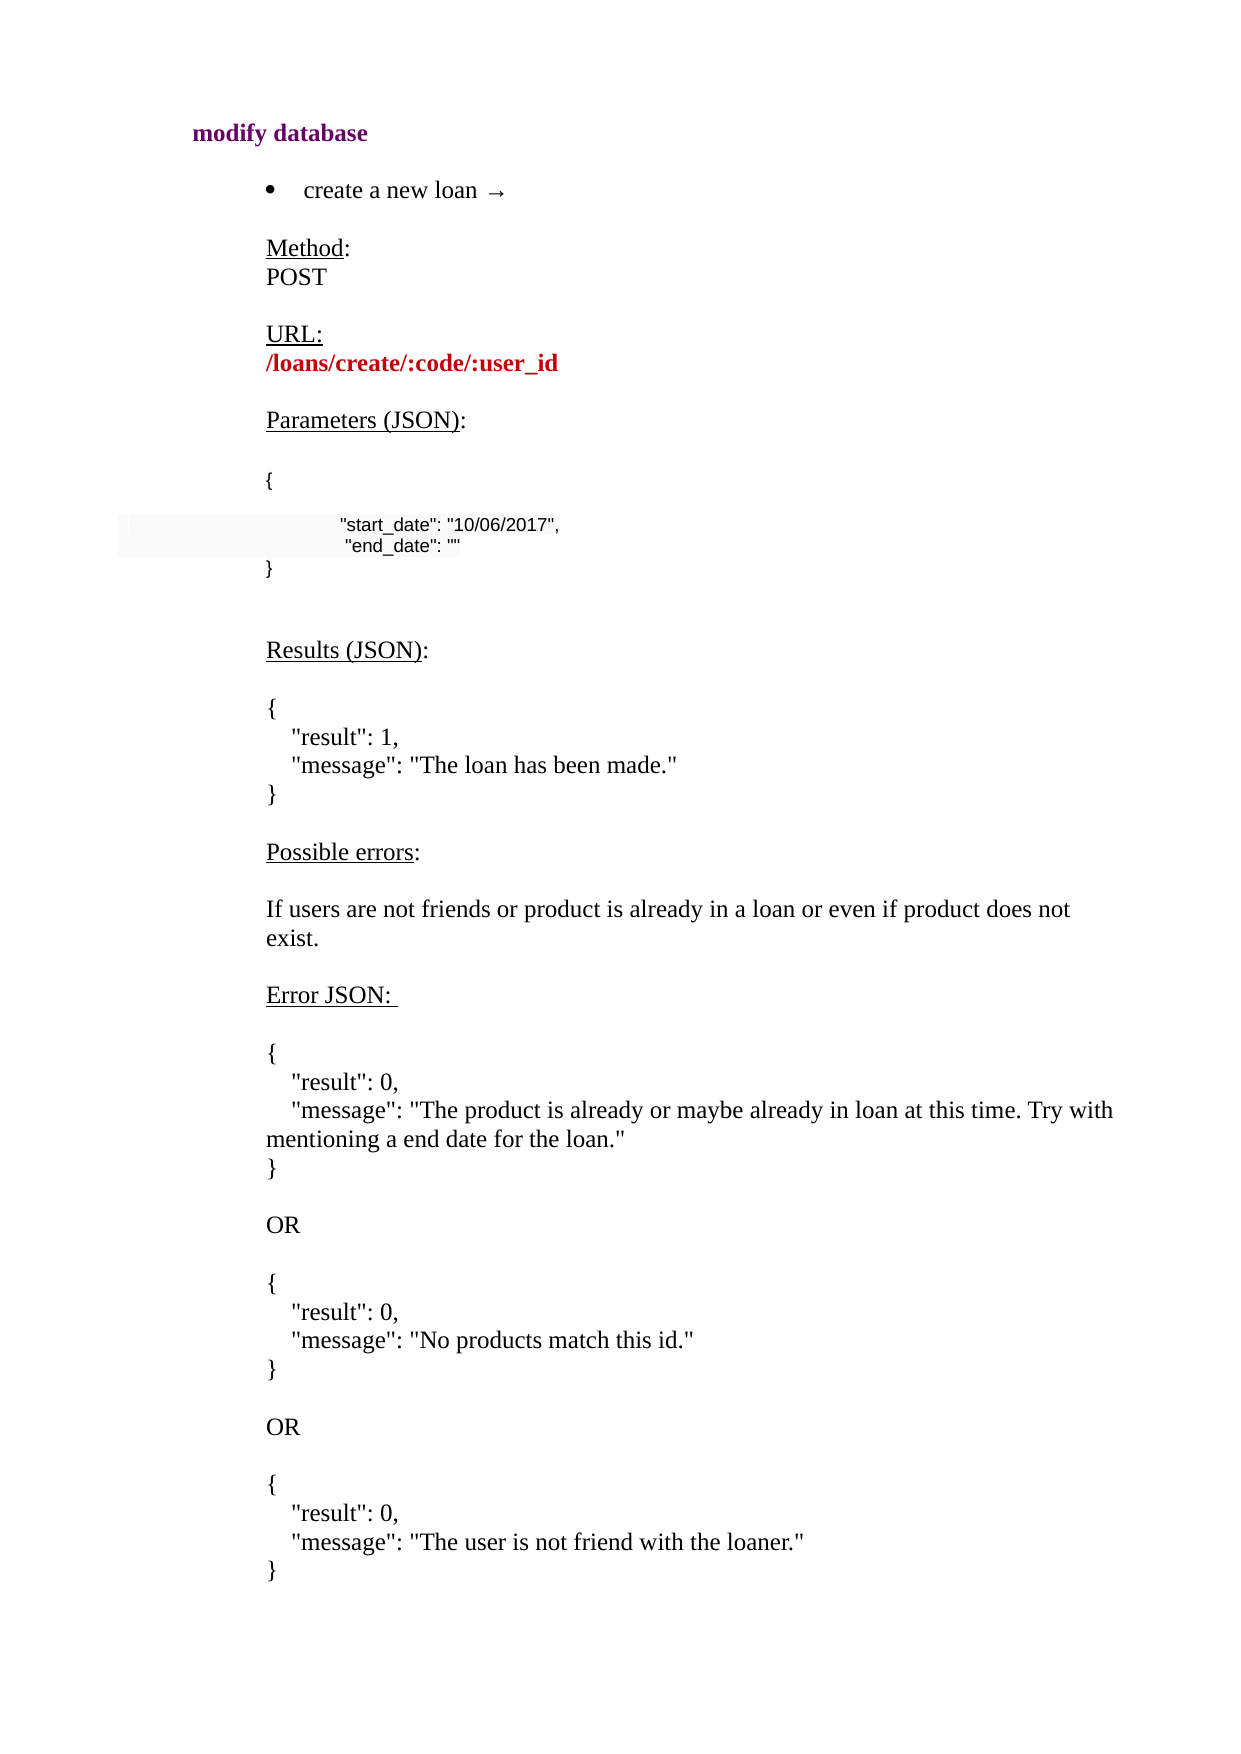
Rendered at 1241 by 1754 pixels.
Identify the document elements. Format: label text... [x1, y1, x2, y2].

text modify database [118, 118, 1122, 147]
text POST [192, 262, 1122, 291]
text } [266, 1354, 1122, 1383]
text { [266, 1469, 1122, 1498]
text } [266, 1556, 1122, 1584]
text URL: [192, 319, 1122, 348]
text } [266, 779, 1122, 808]
text /loans/create/:code/:user_id [118, 348, 1122, 377]
text Parameters (JSON): [192, 406, 1122, 434]
text "result": 0, [266, 1297, 1122, 1326]
text "message": "No products match this id." [266, 1326, 1122, 1354]
text { [266, 1268, 1122, 1297]
text "message": "The loan has been made." [266, 751, 1122, 779]
text Results (JSON): [192, 636, 1122, 664]
text } [266, 1153, 1122, 1182]
text "result": 0, [266, 1498, 1122, 1527]
text { [266, 1038, 1122, 1067]
text "message": "The product is already or maybe already in loan at this time. Try with mentioning a end date for the loan." [266, 1096, 1122, 1153]
list create a new loan → [266, 176, 1122, 204]
text "start_date": "10/06/2017", [118, 513, 1122, 535]
text } [266, 557, 1122, 578]
text { [118, 463, 1122, 492]
text Method: [192, 233, 1122, 262]
text "end_date": "" [118, 535, 1122, 557]
text { [266, 693, 1122, 722]
text "message": "The user is not friend with the loaner." [266, 1527, 1122, 1556]
text If users are not friends or product is already in a loan or even if product does not exist. [266, 894, 1122, 952]
text "result": 1, [266, 722, 1122, 751]
text "result": 0, [266, 1067, 1122, 1096]
text Error JSON: [192, 981, 1122, 1009]
text OR [266, 1211, 1122, 1239]
text Possible errors: [192, 837, 1122, 866]
text OR [266, 1412, 1122, 1441]
